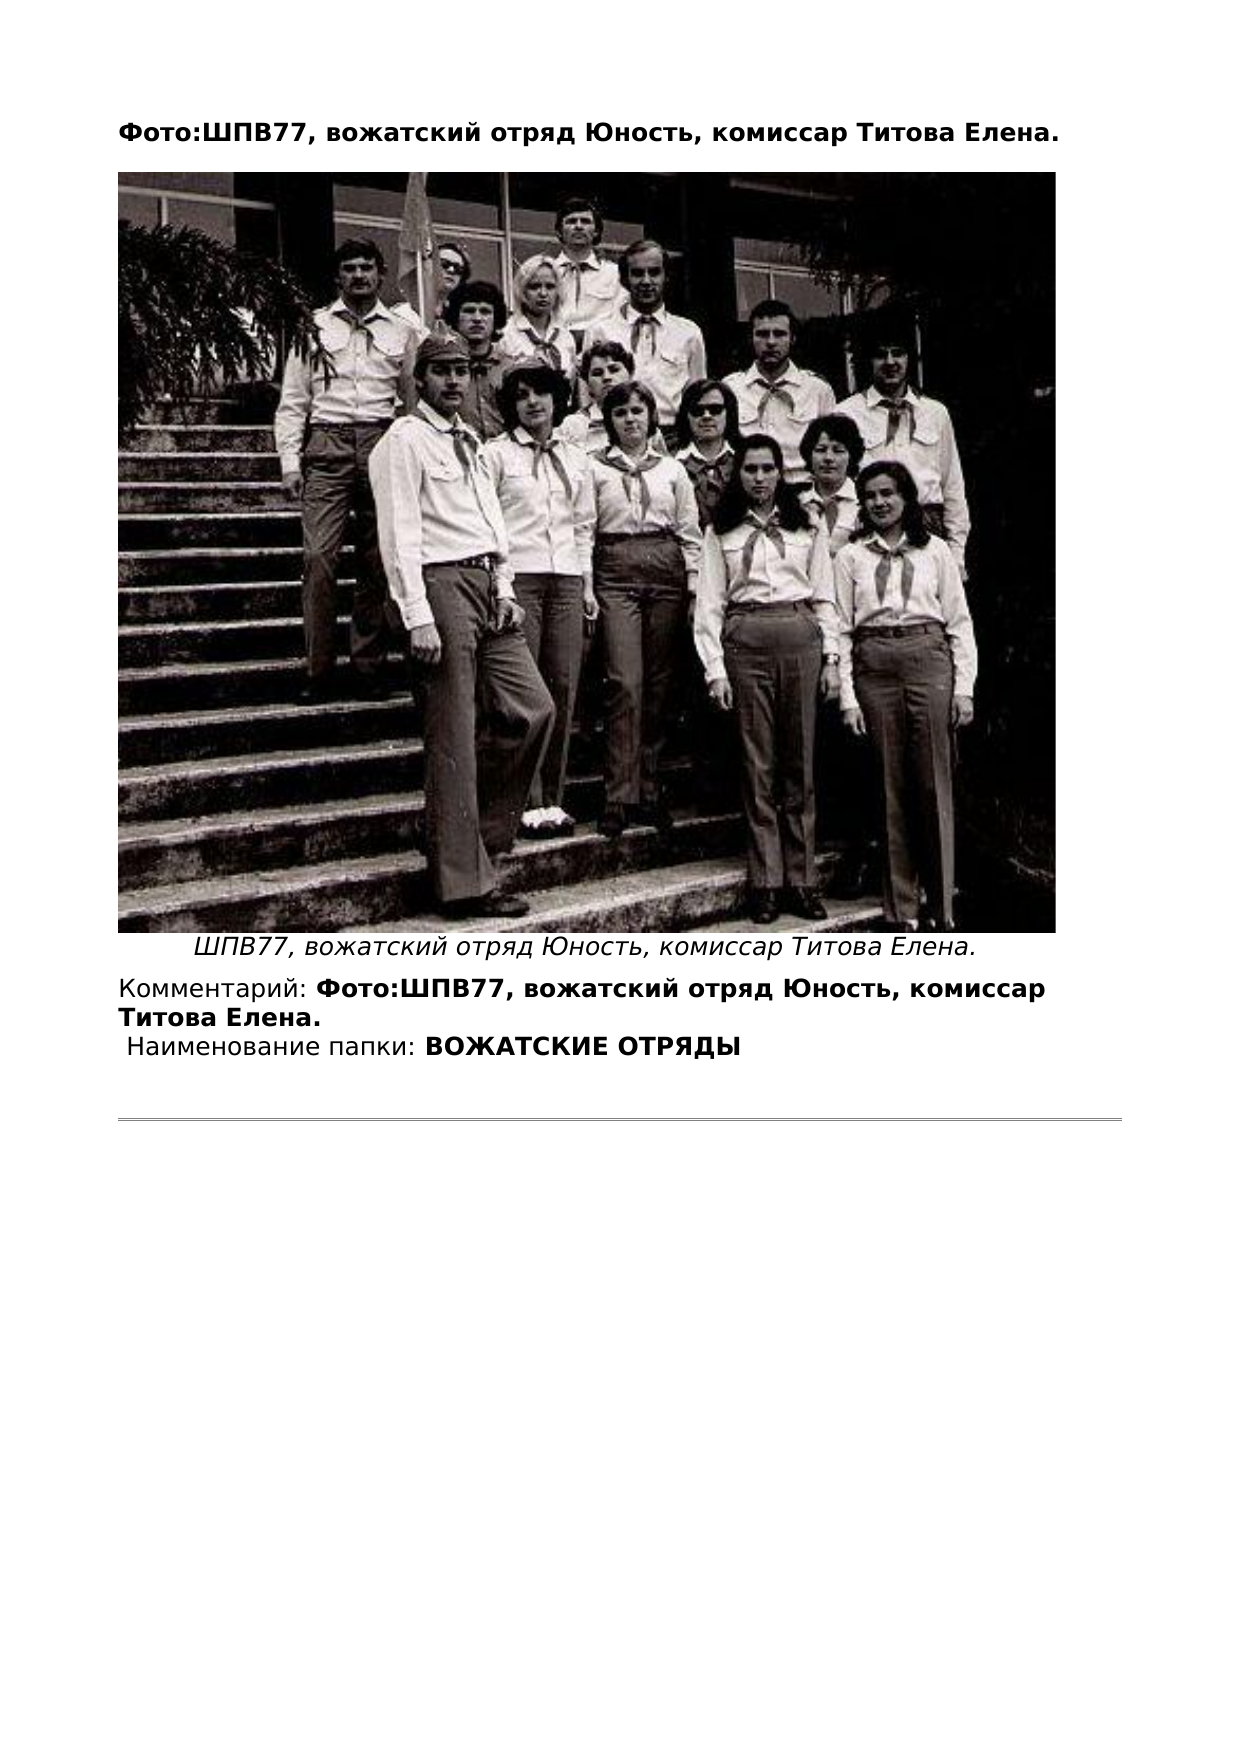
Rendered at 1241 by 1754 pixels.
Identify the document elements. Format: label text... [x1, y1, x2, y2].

picture [118, 172, 1056, 933]
text ШПВ77, вожатский отряд Юность, комиссар Титова Елена. [118, 933, 1056, 962]
subtitle Фото:ШПВ77, вожатский отряд Юность, комиссар Титова Елена. [118, 118, 1122, 147]
text Комментарий: Фото:ШПВ77, вожатский отряд Юность, комиссар Титова Елена. Наименование папки: ВОЖАТСКИЕ ОТРЯДЫ [118, 974, 1122, 1091]
